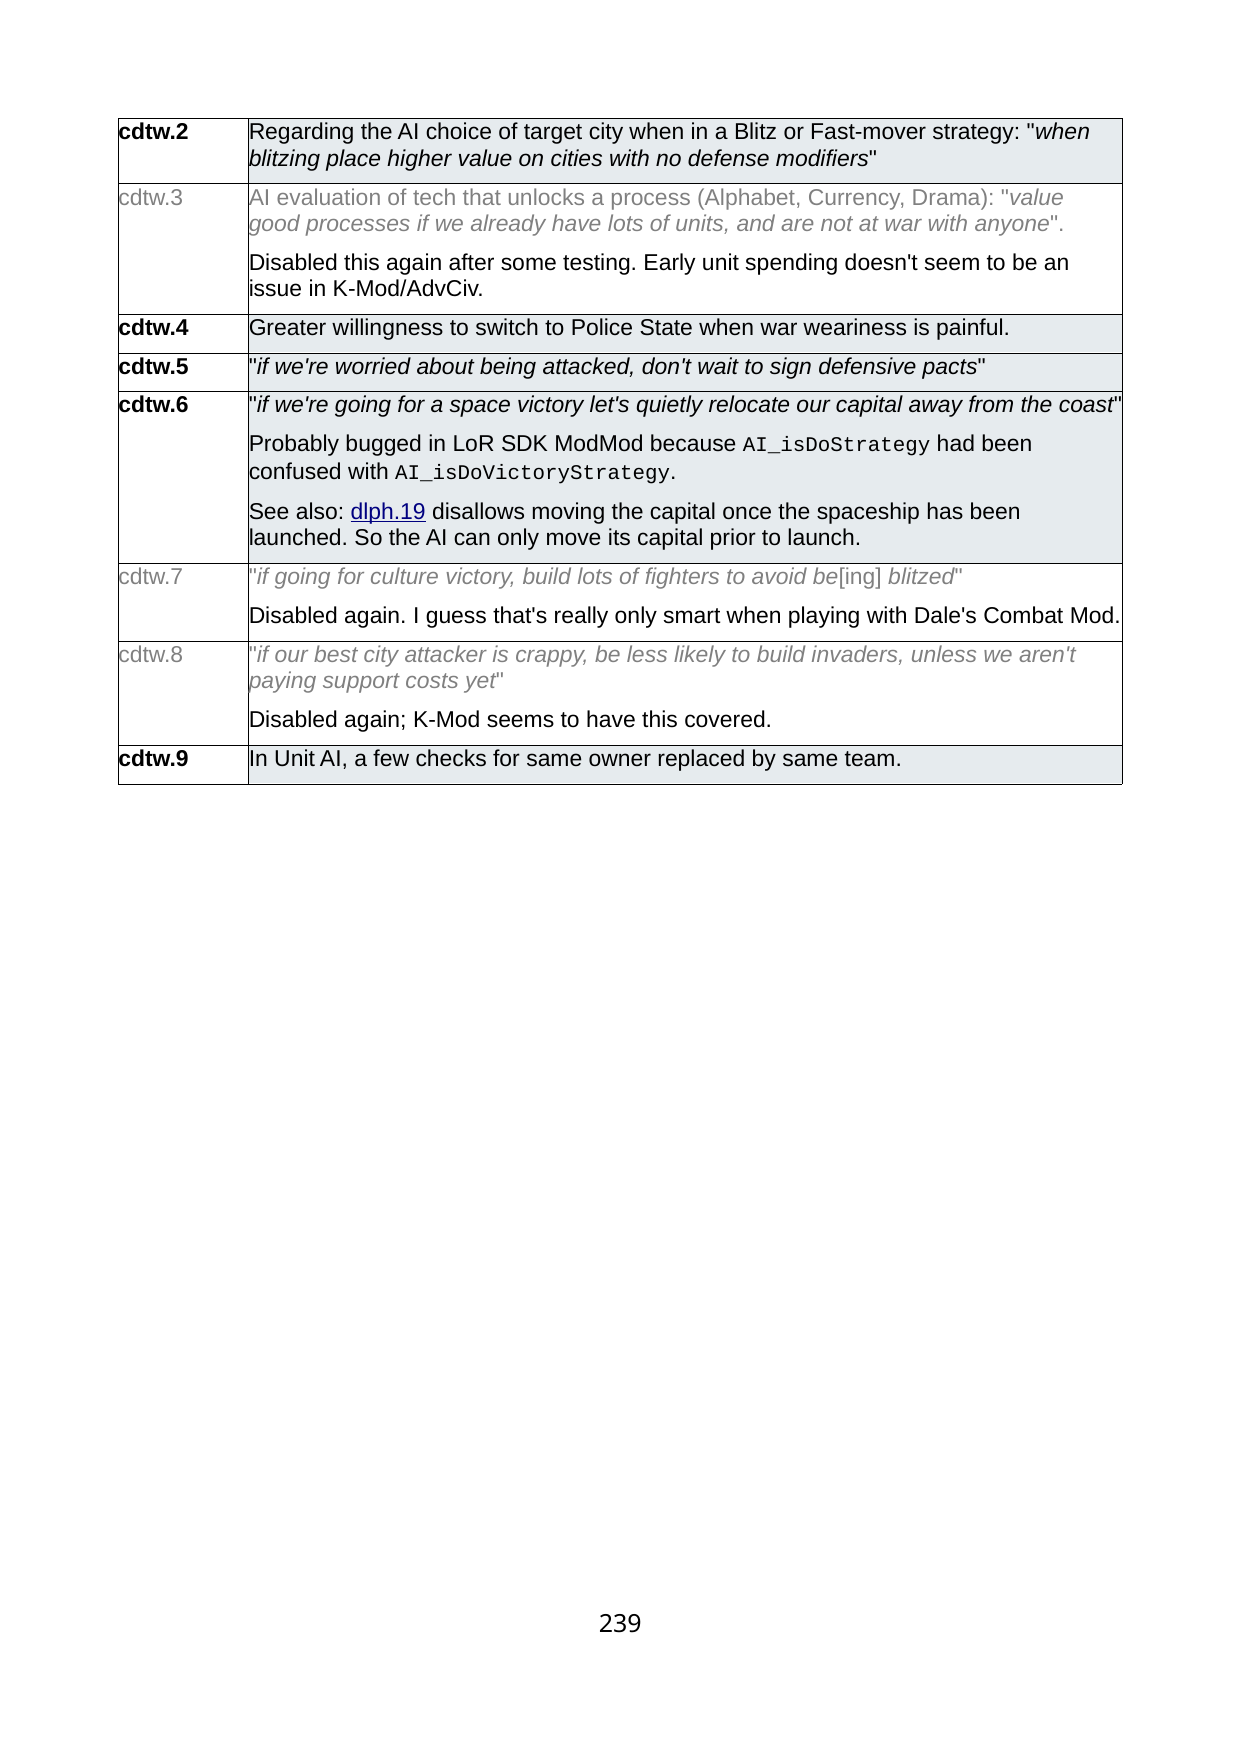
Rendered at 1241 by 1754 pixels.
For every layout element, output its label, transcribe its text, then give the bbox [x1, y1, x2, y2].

table_cell Regarding the AI choice of target city when in a Blitz or Fast-mover strategy: "when blitzing place higher value on cities with no defense modifiers" [249, 119, 1122, 183]
table_cell cdtw.5 [119, 354, 248, 391]
table_cell cdtw.7 [119, 564, 248, 641]
table_cell cdtw.6 [119, 392, 248, 563]
table_cell "if we're worried about being attacked, don't wait to sign defensive pacts" [249, 354, 1122, 391]
table_cell cdtw.8 [119, 642, 248, 745]
table_cell "if going for culture victory, build lots of fighters to avoid be[ing] blitzed" Disabled again. I guess that's really only smart when playing with Dale's Combat Mod. [249, 564, 1122, 641]
table_cell cdtw.4 [119, 315, 248, 352]
table_cell cdtw.9 [119, 746, 248, 783]
table_cell AI evaluation of tech that unlocks a process (Alphabet, Currency, Drama): "value good processes if we already have lots of units, and are not at war with anyone". Disabled this again after some testing. Early unit spending doesn't seem to be an issue in K-Mod/AdvCiv. [249, 184, 1122, 314]
table_cell cdtw.2 [119, 119, 248, 183]
table_cell Greater willingness to switch to Police State when war weariness is painful. [249, 315, 1122, 352]
table_cell cdtw.3 [119, 184, 248, 314]
table_cell In Unit AI, a few checks for same owner replaced by same team. [249, 746, 1122, 783]
table_cell "if our best city attacker is crappy, be less likely to build invaders, unless we aren't paying support costs yet" Disabled again; K-Mod seems to have this covered. [249, 642, 1122, 745]
table_cell "if we're going for a space victory let's quietly relocate our capital away from the coast" Probably bugged in LoR SDK ModMod because AI_isDoStrategy had been confused with AI_isDoVictoryStrategy. See also: dlph.19 disallows moving the capital once the spaceship has been launched. So the AI can only move its capital prior to launch. [249, 392, 1122, 563]
